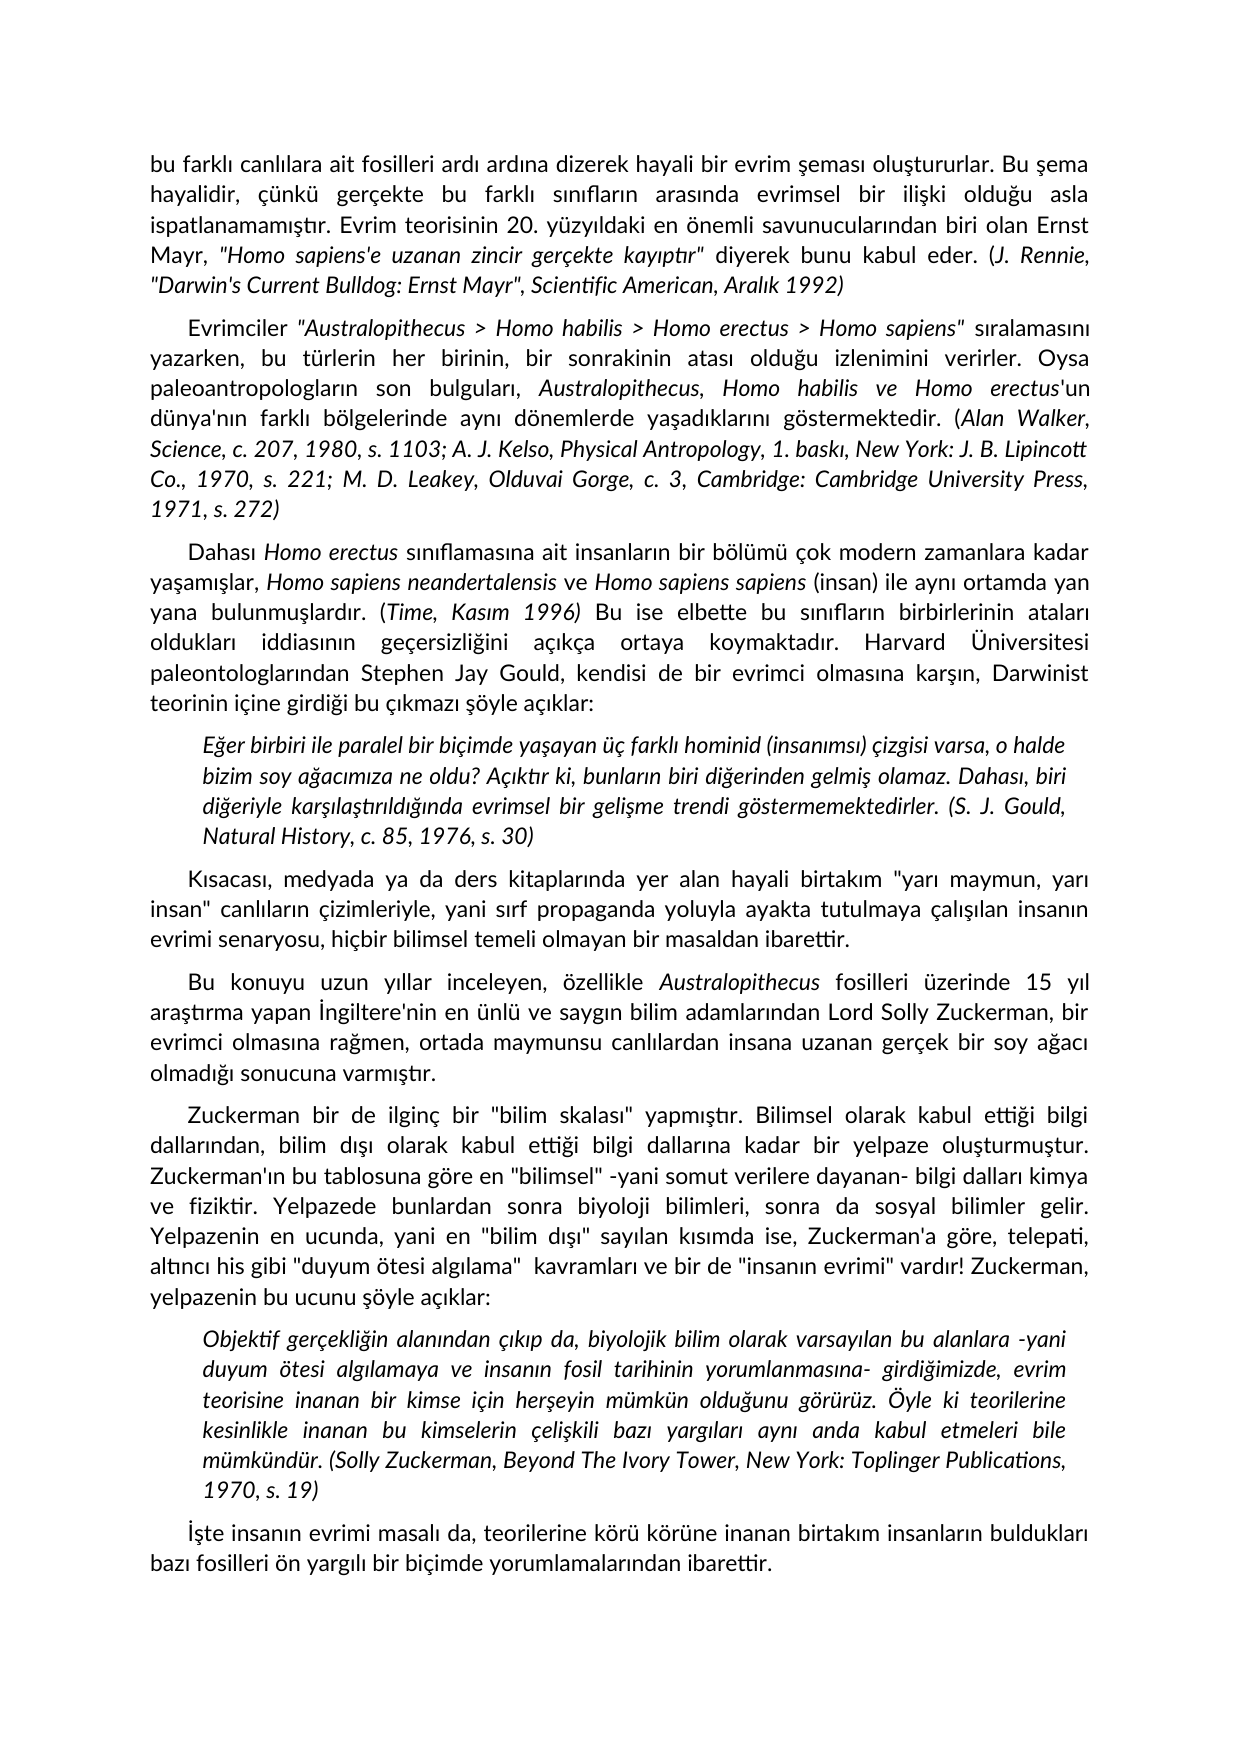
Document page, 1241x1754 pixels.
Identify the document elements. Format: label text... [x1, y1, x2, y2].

text İşte insanın evrimi masalı da, teorilerine körü körüne inanan birtakım insanların buldukları bazı fosilleri ön yargılı bir biçimde yorumlamalarından ibarettir. [150, 1519, 1090, 1576]
text Bu konuyu uzun yıllar inceleyen, özellikle Australopithecus fosilleri üzerinde 15 yıl araştırma yapan İngiltere'nin en ünlü ve saygın bilim adamlarından Lord Solly Zuckerman, bir evrimci olmasına rağmen, ortada maymunsu canlılardan insana uzanan gerçek bir soy ağacı olmadığı sonucuna varmıştır. [150, 968, 1090, 1086]
text Objektif gerçekliğin alanından çıkıp da, biyolojik bilim olarak varsayılan bu alanlara -yani duyum ötesi algılamaya ve insanın fosil tarihinin yorumlanmasına- girdiğimizde, evrim teorisine inanan bir kimse için herşeyin mümkün olduğunu görürüz. Öyle ki teorilerine kesinlikle inanan bu kimselerin çelişkili bazı yargıları aynı anda kabul etmeleri bile mümkündür. (Solly Zuckerman, Beyond The Ivory Tower, New York: Toplinger Publications, 1970, s. 19) [202, 1325, 1068, 1503]
text Eğer birbiri ile paralel bir biçimde yaşayan üç farklı hominid (insanımsı) çizgisi varsa, o halde bizim soy ağacımıza ne oldu? Açıktır ki, bunların biri diğerinden gelmiş olamaz. Dahası, biri diğeriyle karşılaştırıldığında evrimsel bir gelişme trendi göstermemektedirler. (S. J. Gould, Natural History, c. 85, 1976, s. 30) [202, 731, 1068, 849]
text bu farklı canlılara ait fosilleri ardı ardına dizerek hayali bir evrim şeması oluştururlar. Bu şema hayalidir, çünkü gerçekte bu farklı sınıfların arasında evrimsel bir ilişki olduğu asla ispatlanamamıştır. Evrim teorisinin 20. yüzyıldaki en önemli savunucularından biri olan Ernst Mayr, "Homo sapiens'e uzanan zincir gerçekte kayıptır" diyerek bunu kabul eder. (J. Rennie, "Darwin's Current Bulldog: Ernst Mayr", Scientific American, Aralık 1992) [150, 150, 1090, 298]
text Evrimciler "Australopithecus > Homo habilis > Homo erectus > Homo sapiens" sıralamasını yazarken, bu türlerin her birinin, bir sonrakinin atası olduğu izlenimini verirler. Oysa paleoantropologların son bulguları, Australopithecus, Homo habilis ve Homo erectus'un dünya'nın farklı bölgelerinde aynı dönemlerde yaşadıklarını göstermektedir. (Alan Walker, Science, c. 207, 1980, s. 1103; A. J. Kelso, Physical Antropology, 1. baskı, New York: J. B. Lipincott Co., 1970, s. 221; M. D. Leakey, Olduvai Gorge, c. 3, Cambridge: Cambridge University Press, 1971, s. 272) [150, 313, 1090, 522]
text Zuckerman bir de ilginç bir "bilim skalası" yapmıştır. Bilimsel olarak kabul ettiği bilgi dallarından, bilim dışı olarak kabul ettiği bilgi dallarına kadar bir yelpaze oluşturmuştur. Zuckerman'ın bu tablosuna göre en "bilimsel" -yani somut verilere dayanan- bilgi dalları kimya ve fiziktir. Yelpazede bunlardan sonra biyoloji bilimleri, sonra da sosyal bilimler gelir. Yelpazenin en ucunda, yani en "bilim dışı" sayılan kısımda ise, Zuckerman'a göre, telepati, altıncı his gibi "duyum ötesi algılama" kavramları ve bir de "insanın evrimi" vardır! Zuckerman, yelpazenin bu ucunu şöyle açıklar: [150, 1101, 1090, 1310]
text Dahası Homo erectus sınıflamasına ait insanların bir bölümü çok modern zamanlara kadar yaşamışlar, Homo sapiens neandertalensis ve Homo sapiens sapiens (insan) ile aynı ortamda yan yana bulunmuşlardır. (Time, Kasım 1996) Bu ise elbette bu sınıfların birbirlerinin ataları oldukları iddiasının geçersizliğini açıkça ortaya koymaktadır. Harvard Üniversitesi paleontologlarından Stephen Jay Gould, kendisi de bir evrimci olmasına karşın, Darwinist teorinin içine girdiği bu çıkmazı şöyle açıklar: [150, 537, 1090, 716]
text Kısacası, medyada ya da ders kitaplarında yer alan hayali birtakım "yarı maymun, yarı insan" canlıların çizimleriyle, yani sırf propaganda yoluyla ayakta tutulmaya çalışılan insanın evrimi senaryosu, hiçbir bilimsel temeli olmayan bir masaldan ibarettir. [150, 864, 1090, 952]
